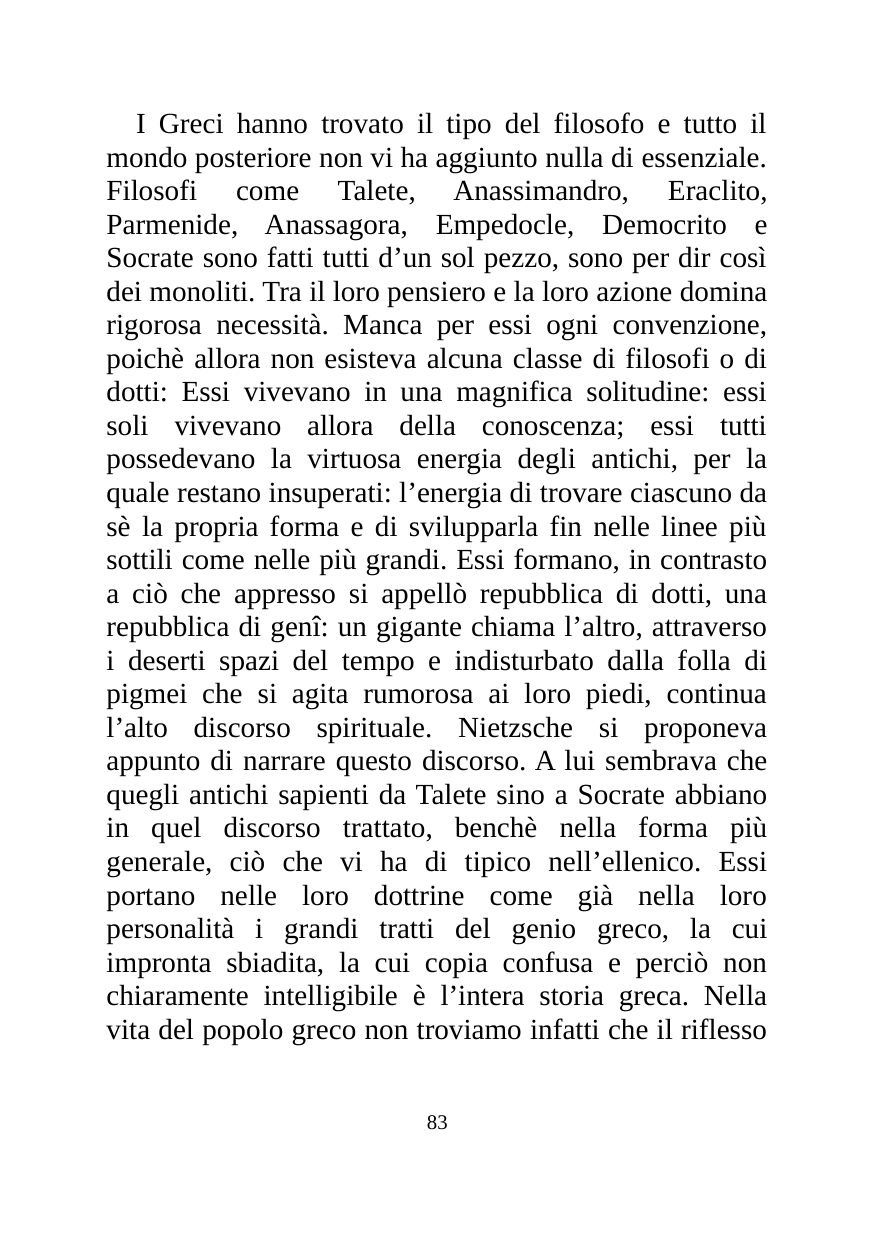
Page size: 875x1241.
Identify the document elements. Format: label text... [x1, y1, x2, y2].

text I Greci hanno trovato il tipo del filosofo e tutto il mondo posteriore non vi ha aggiunto nulla di essenziale. Filosofi come Talete, Anassimandro, Eraclito, Parmenide, Anassagora, Empedocle, Democrito e Socrate sono fatti tutti d’un sol pezzo, sono per dir così dei monoliti. Tra il loro pensiero e la loro azione domina rigorosa necessità. Manca per essi ogni convenzione, poichè allora non esisteva alcuna classe di filosofi o di dotti: Essi vivevano in una magnifica solitudine: essi soli vivevano allora della conoscenza; essi tutti possedevano la virtuosa energia degli antichi, per la quale restano insuperati: l’energia di trovare ciascuno da sè la propria forma e di svilupparla fin nelle linee più sottili come nelle più grandi. Essi formano, in contrasto a ciò che appresso si appellò repubblica di dotti, una repubblica di genî: un gigante chiama l’altro, attraverso i deserti spazi del tempo e indisturbato dalla folla di pigmei che si agita rumorosa ai loro piedi, continua l’alto discorso spirituale. Nietzsche si proponeva appunto di narrare questo discorso. A lui sembrava che quegli antichi sapienti da Talete sino a Socrate abbiano in quel discorso trattato, benchè nella forma più generale, ciò che vi ha di tipico nell’ellenico. Essi portano nelle loro dottrine come già nella loro personalità i grandi tratti del genio greco, la cui impronta sbiadita, la cui copia confusa e perciò non chiaramente intelligibile è l’intera storia greca. Nella vita del popolo greco non troviamo infatti che il riflesso [106, 106, 768, 1045]
